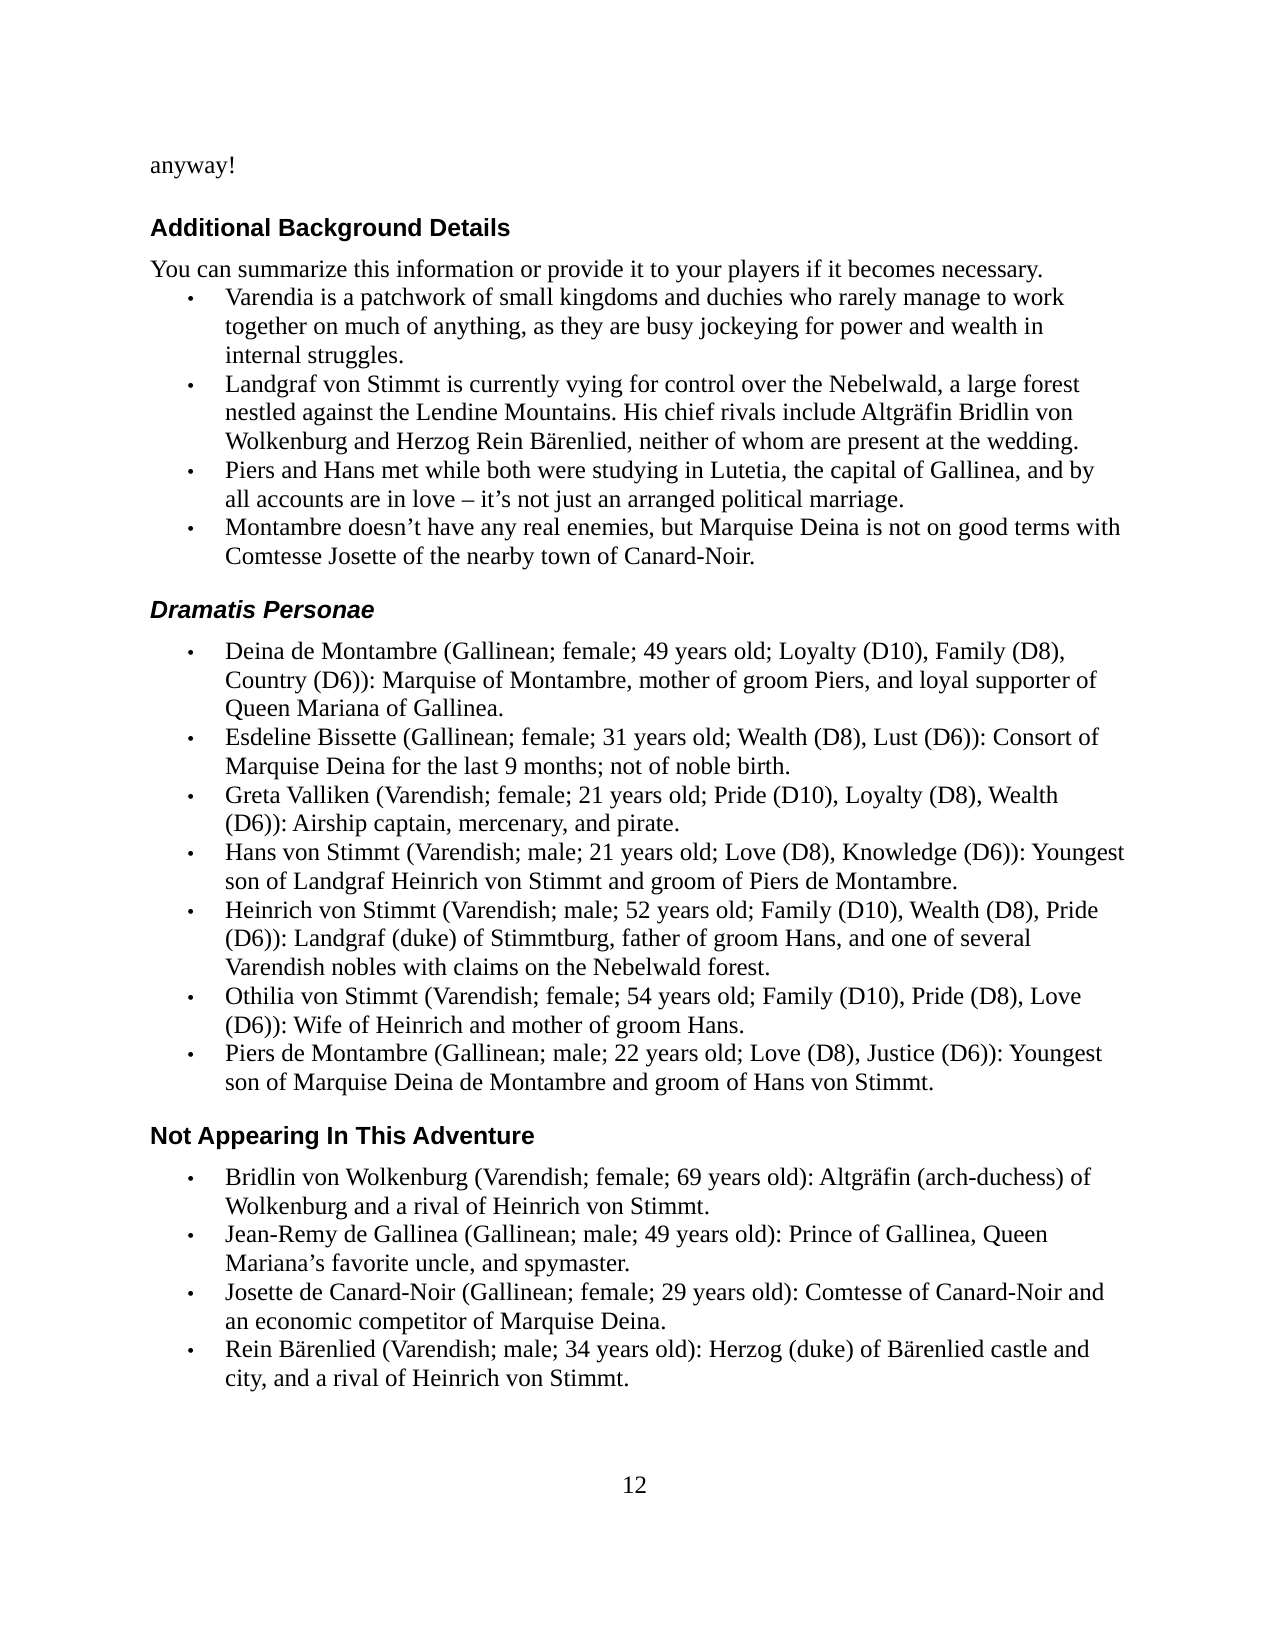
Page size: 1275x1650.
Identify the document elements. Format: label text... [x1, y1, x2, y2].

list Hans von Stimmt (Varendish; male; 21 years old; Love (D8), Knowledge (D6)): Youngest son of Landgraf Heinrich von Stimmt and groom of Piers de Montambre. [187, 837, 1125, 895]
list Montambre doesn’t have any real enemies, but Marquise Deina is not on good terms with Comtesse Josette of the nearby town of Canard-Noir. [187, 512, 1125, 570]
list Piers de Montambre (Gallinean; male; 22 years old; Love (D8), Justice (D6)): Youngest son of Marquise Deina de Montambre and groom of Hans von Stimmt. [187, 1038, 1125, 1096]
list Deina de Montambre (Gallinean; female; 49 years old; Loyalty (D10), Family (D8), Country (D6)): Marquise of Montambre, mother of groom Piers, and loyal supporter of Queen Mariana of Gallinea. [187, 636, 1125, 722]
list Bridlin von Wolkenburg (Varendish; female; 69 years old): Altgräfin (arch-duchess) of Wolkenburg and a rival of Heinrich von Stimmt. [187, 1162, 1125, 1219]
text You can summarize this information or provide it to your players if it becomes necessary. [150, 254, 1125, 282]
list Esdeline Bissette (Gallinean; female; 31 years old; Wealth (D8), Lust (D6)): Consort of Marquise Deina for the last 9 months; not of noble birth. [187, 722, 1125, 780]
list Heinrich von Stimmt (Varendish; male; 52 years old; Family (D10), Wealth (D8), Pride (D6)): Landgraf (duke) of Stimmtburg, father of groom Hans, and one of several Varendish nobles with claims on the Nebelwald forest. [187, 895, 1125, 981]
list Landgraf von Stimmt is currently vying for control over the Nebelwald, a large forest nestled against the Lendine Mountains. His chief rivals include Altgräfin Bridlin von Wolkenburg and Herzog Rein Bärenlied, neither of whom are present at the wedding. [187, 369, 1125, 455]
subtitle Dramatis Personae [150, 595, 1125, 623]
list Othilia von Stimmt (Varendish; female; 54 years old; Family (D10), Pride (D8), Love (D6)): Wife of Heinrich and mother of groom Hans. [187, 981, 1125, 1038]
list Josette de Canard-Noir (Gallinean; female; 29 years old): Comtesse of Canard-Noir and an economic competitor of Marquise Deina. [187, 1277, 1125, 1334]
list Varendia is a patchwork of small kingdoms and duchies who rarely manage to work together on much of anything, as they are busy jockeying for power and wealth in internal struggles. [187, 282, 1125, 369]
text anyway! [150, 150, 1125, 179]
subtitle Not Appearing In This Adventure [150, 1121, 1125, 1149]
list Piers and Hans met while both were studying in Lutetia, the capital of Gallinea, and by all accounts are in love – it’s not just an arranged political marriage. [187, 455, 1125, 512]
list Greta Valliken (Varendish; female; 21 years old; Pride (D10), Loyalty (D8), Wealth (D6)): Airship captain, mercenary, and pirate. [187, 780, 1125, 837]
subtitle Additional Background Details [150, 213, 1125, 241]
list Rein Bärenlied (Varendish; male; 34 years old): Herzog (duke) of Bärenlied castle and city, and a rival of Heinrich von Stimmt. [187, 1334, 1125, 1392]
list Jean-Remy de Gallinea (Gallinean; male; 49 years old): Prince of Gallinea, Queen Mariana’s favorite uncle, and spymaster. [187, 1219, 1125, 1277]
